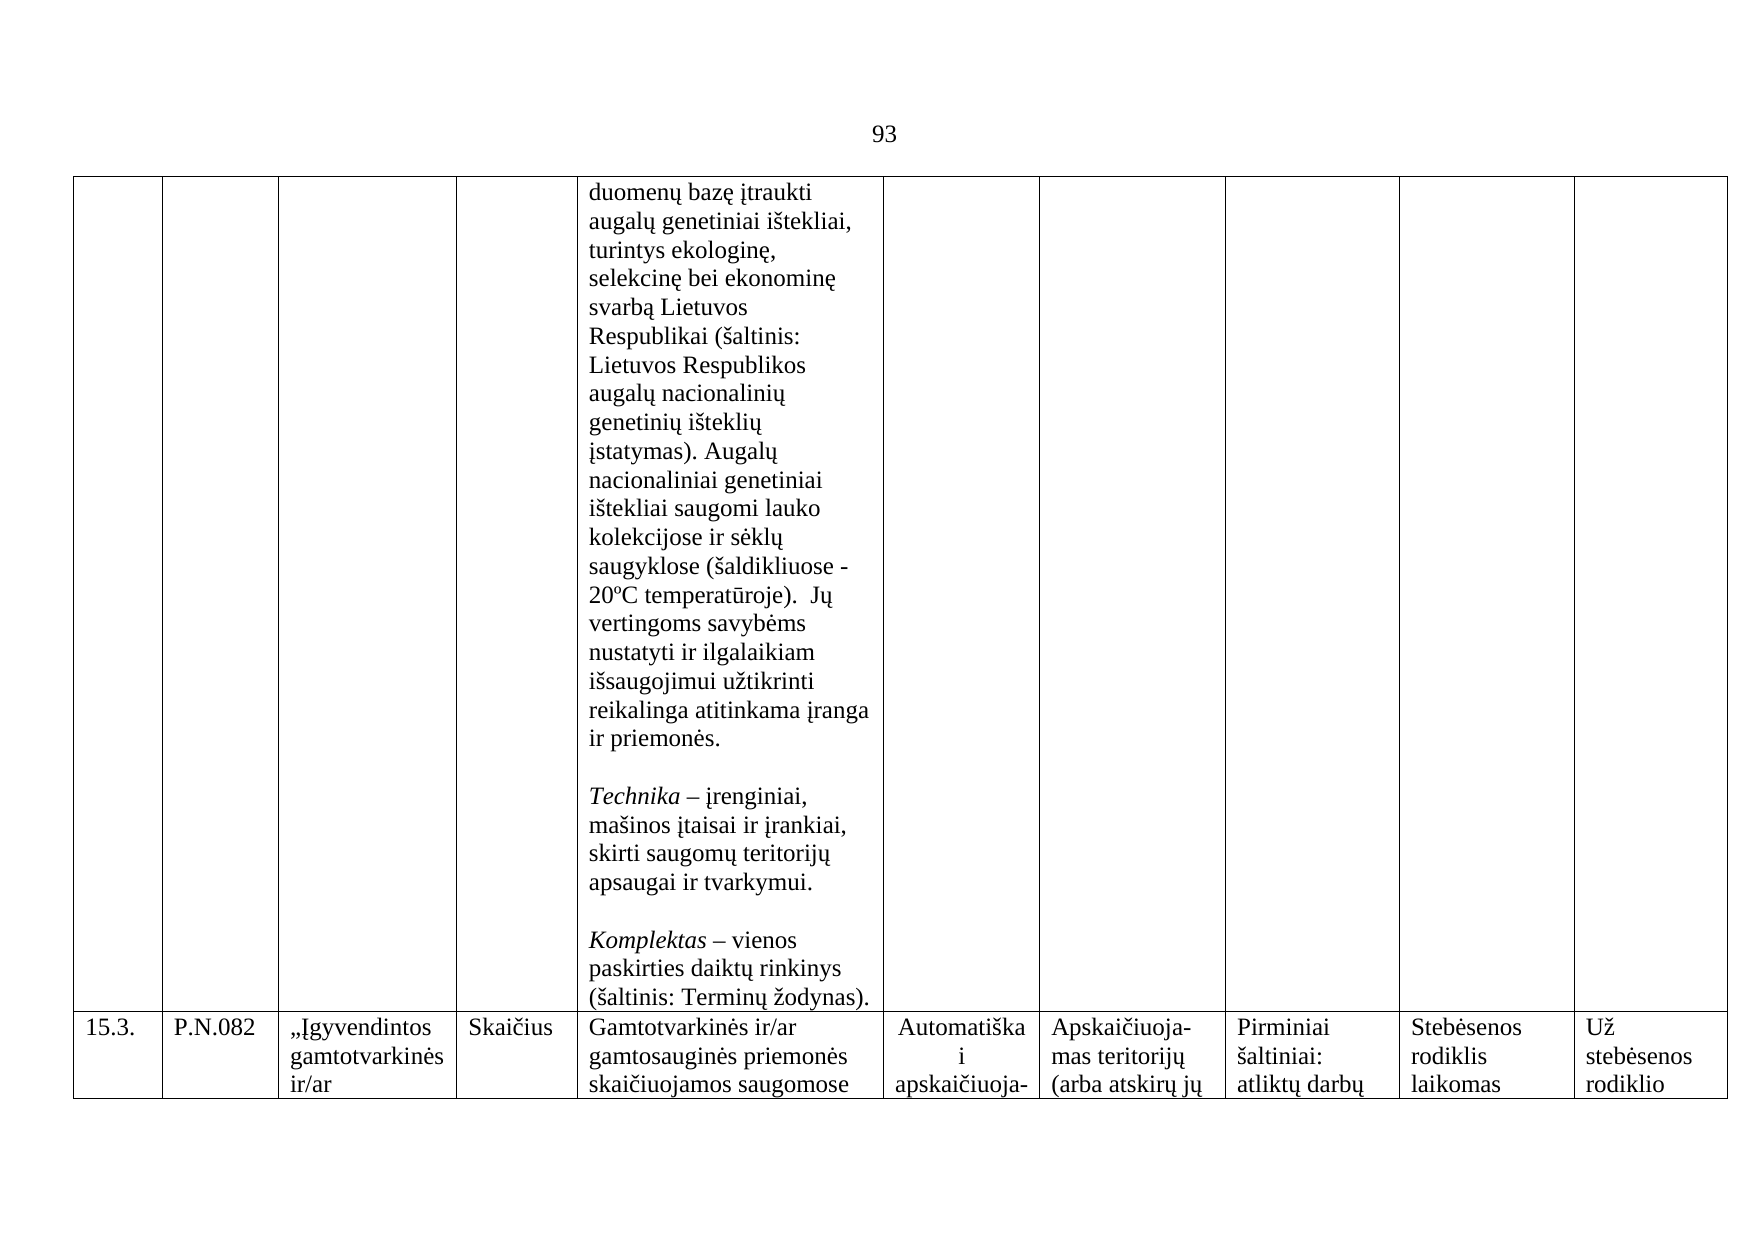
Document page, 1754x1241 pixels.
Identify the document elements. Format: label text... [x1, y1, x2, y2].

table_cell [279, 177, 456, 1011]
table_cell [1226, 177, 1399, 1011]
table_cell [1575, 177, 1727, 1011]
table_cell duomenų bazę įtraukti augalų genetiniai ištekliai, turintys ekologinę, selekcinę bei ekonominę svarbą Lietuvos Respublikai (šaltinis: Lietuvos Respublikos augalų nacionalinių genetinių išteklių įstatymas). Augalų nacionaliniai genetiniai ištekliai saugomi lauko kolekcijose ir sėklų saugyklose (šaldikliuose -20ºC temperatūroje). Jų vertingoms savybėms nustatyti ir ilgalaikiam išsaugojimui užtikrinti reikalinga atitinkama įranga ir priemonės. Technika – įrenginiai, mašinos įtaisai ir įrankiai, skirti saugomų teritorijų apsaugai ir tvarkymui. Komplektas – vienos paskirties daiktų rinkinys (šaltinis: Terminų žodynas). [578, 177, 883, 1011]
table_cell Automatiškai apskaičiuoja- [884, 1012, 1039, 1098]
table_cell Stebėsenos rodiklis laikomas [1400, 1012, 1574, 1098]
table_cell „Įgyvendintos gamtotvarkinės ir/ar [279, 1012, 456, 1098]
table_cell Pirminiai šaltiniai: atliktų darbų [1226, 1012, 1399, 1098]
table_cell 15.3. [74, 1012, 162, 1098]
table_cell [1400, 177, 1574, 1011]
table_cell Skaičius [457, 1012, 577, 1098]
table_cell P.N.082 [163, 1012, 278, 1098]
table_cell [1040, 177, 1225, 1011]
table_cell [457, 177, 577, 1011]
table_cell [74, 177, 162, 1011]
table_cell Apskaičiuoja-mas teritorijų (arba atskirų jų [1040, 1012, 1225, 1098]
table_cell Gamtotvarkinės ir/ar gamtosauginės priemonės skaičiuojamos saugomose [578, 1012, 883, 1098]
table_cell [884, 177, 1039, 1011]
table_cell [163, 177, 278, 1011]
table_cell Už stebėsenos rodiklio [1575, 1012, 1727, 1098]
